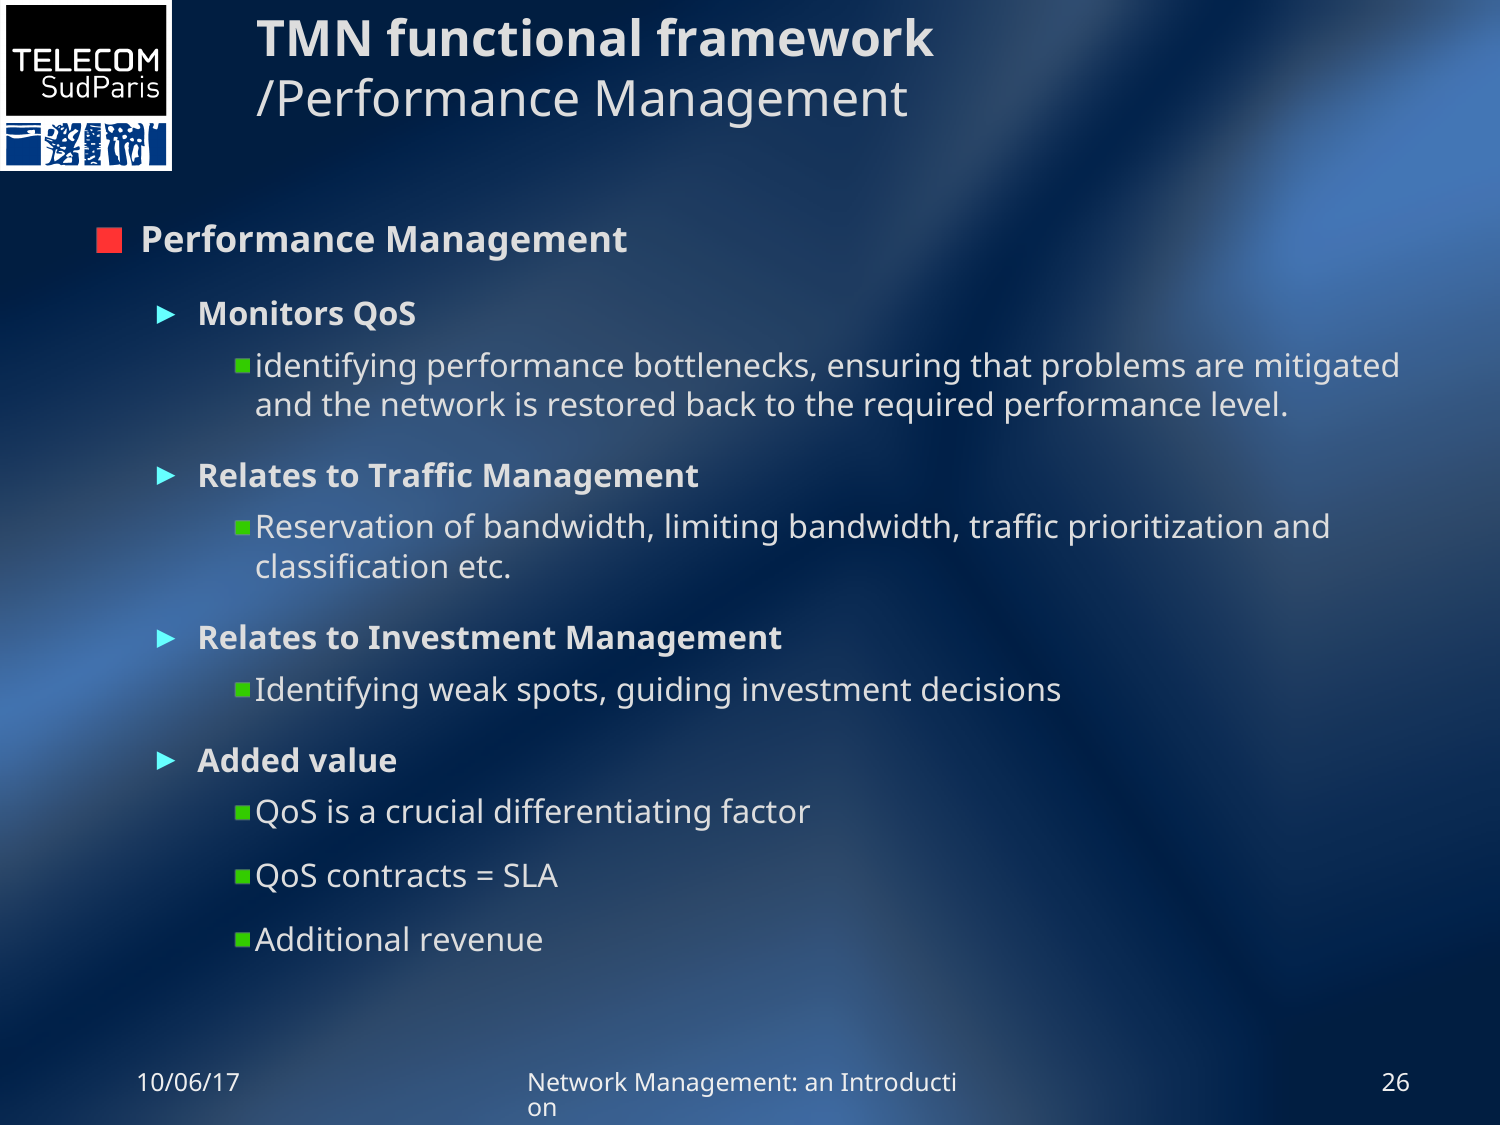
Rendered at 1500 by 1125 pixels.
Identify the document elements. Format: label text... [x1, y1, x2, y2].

picture [0, 0, 1500, 1125]
title TMN functional framework /Performance Management [242, 0, 1436, 135]
list Performance Management Monitors QoS identifying performance bottlenecks, ensuring that problems are mitigated and the network is restored back to the required performance level. Relates to Traffic Management Reservation of bandwidth, limiting bandwidth, traffic prioritization and classification etc. Relates to Investment Management Identifying weak spots, guiding investment decisions Added value QoS is a crucial differentiating factor QoS contracts = SLA Additional revenue [76, 207, 1427, 977]
